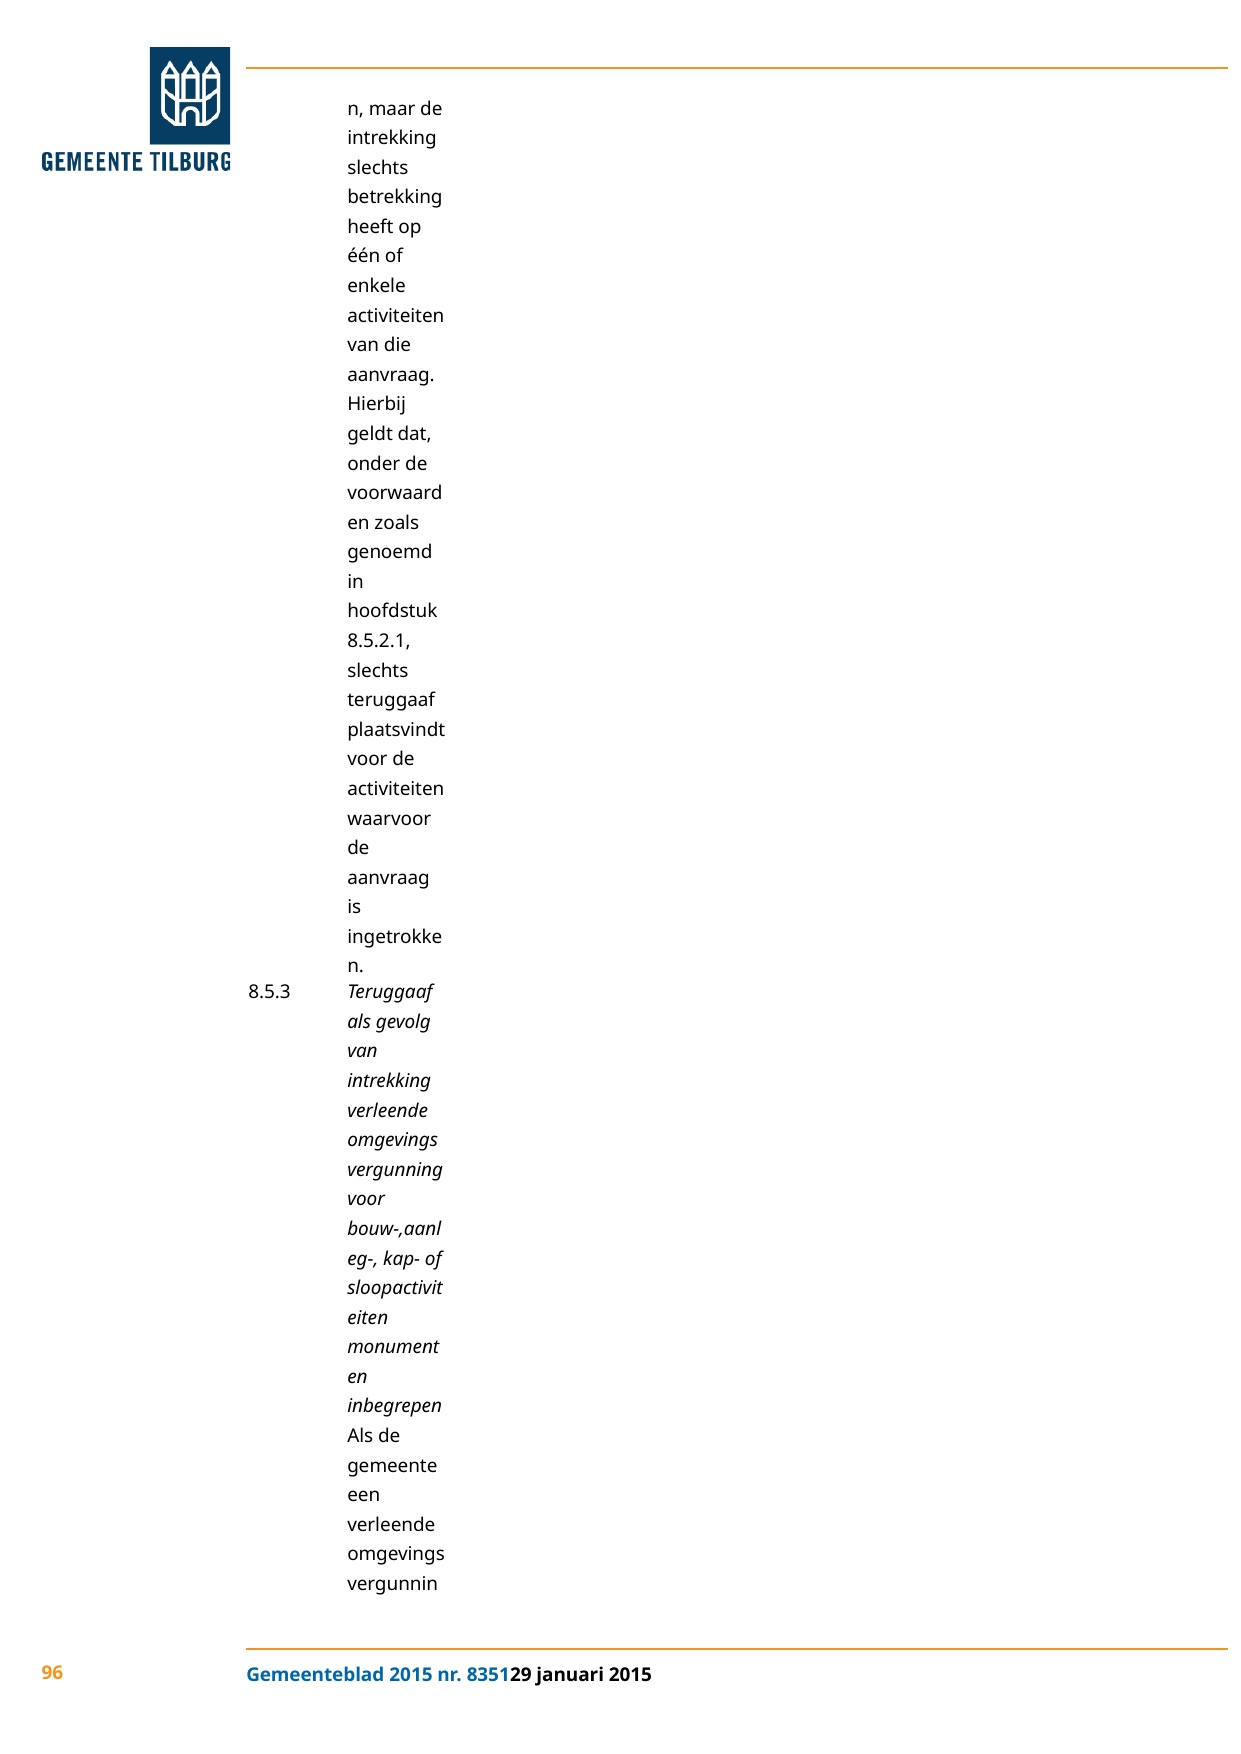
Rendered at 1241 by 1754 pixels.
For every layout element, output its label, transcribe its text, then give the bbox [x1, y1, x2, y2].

table_cell 8.5.3 [248, 979, 347, 1596]
table_cell [248, 95, 347, 978]
table_cell [756, 95, 855, 978]
picture [41, 47, 231, 172]
table_cell [756, 979, 855, 1596]
table_cell [446, 979, 756, 1596]
table_cell n, maar de intrekking slechts betrekking heeft op één of enkele activiteiten van die aanvraag. Hierbij geldt dat, onder de voorwaarden zoals genoemd in hoofdstuk 8.5.2.1, slechts teruggaaf plaatsvindt voor de activiteiten waarvoor de aanvraag is ingetrokken. [347, 95, 446, 978]
table_cell [446, 95, 756, 978]
table_cell Teruggaaf als gevolg van intrekking verleende omgevingsvergunning voor bouw-,aanleg-, kap- of sloopactiviteiten monumenten inbegrepen Als de gemeente een verleende omgevingsvergunnin [347, 979, 446, 1596]
